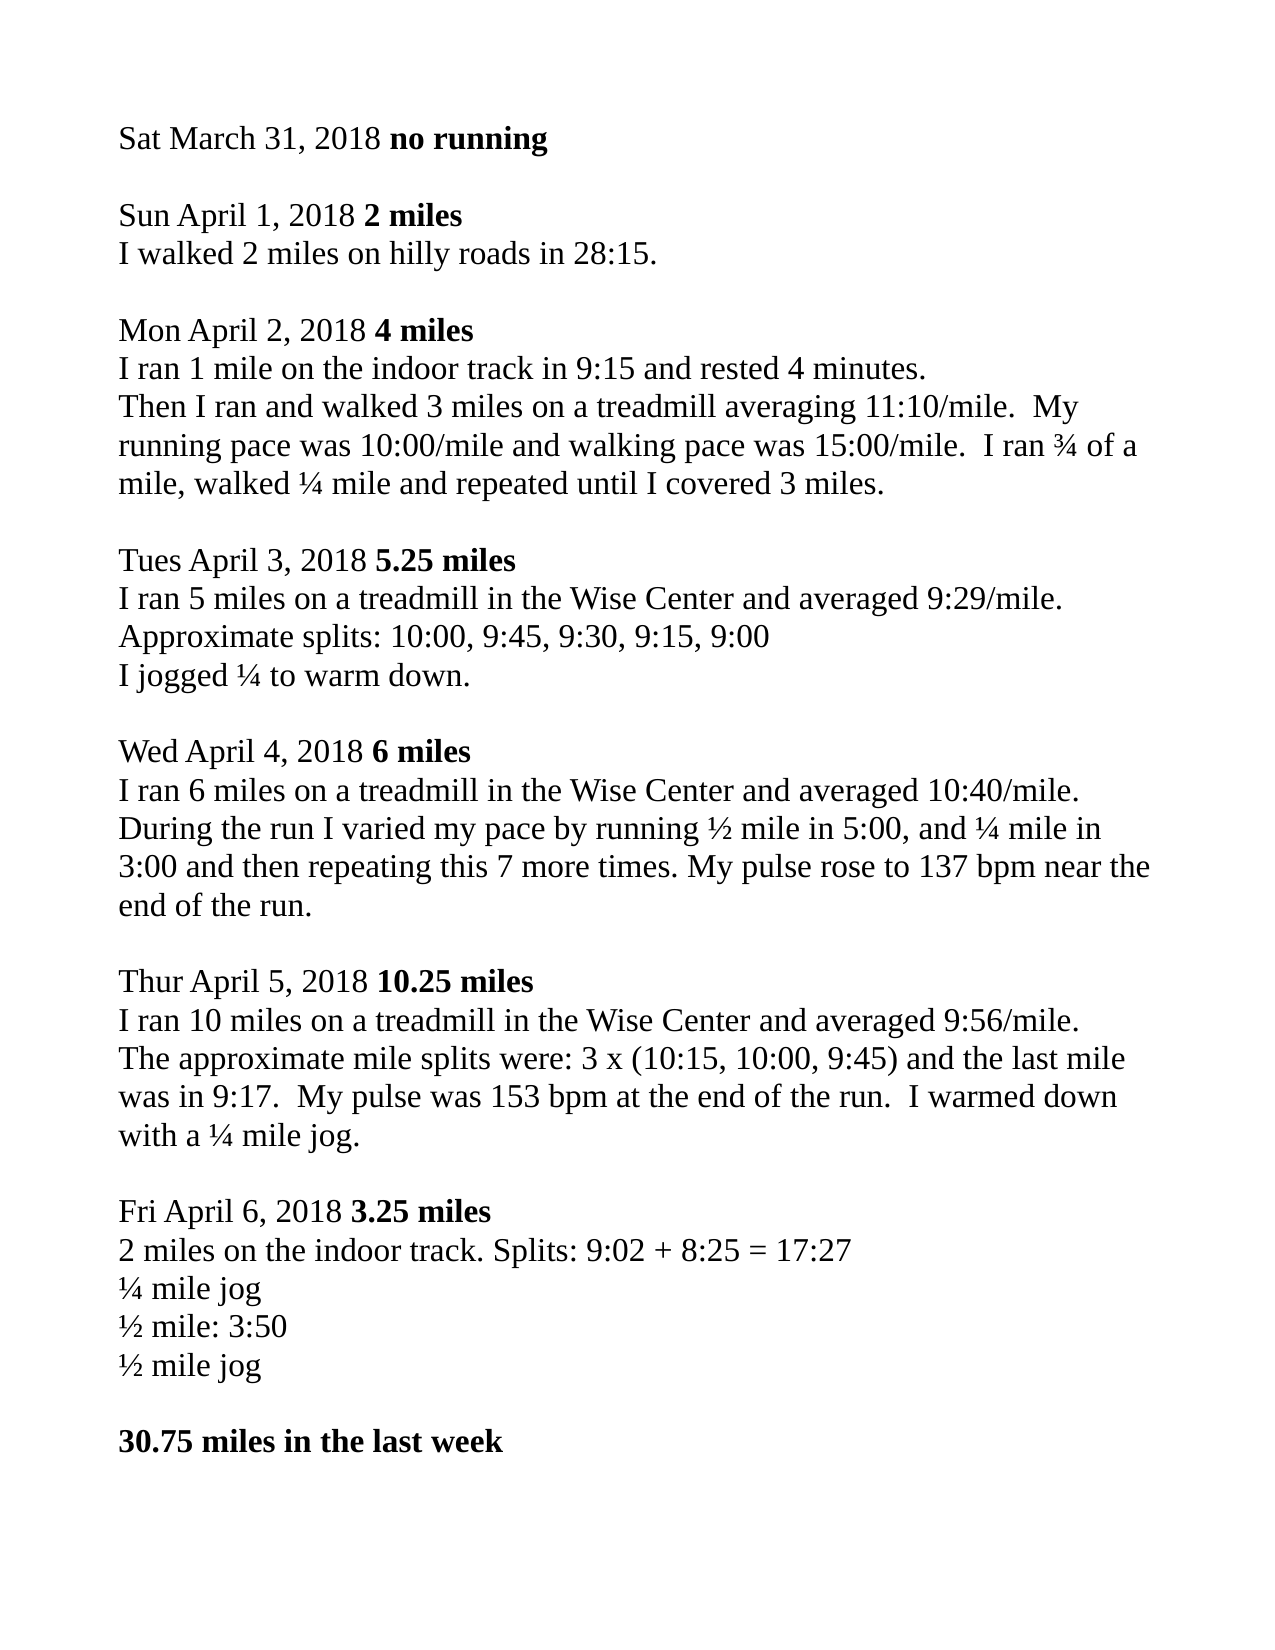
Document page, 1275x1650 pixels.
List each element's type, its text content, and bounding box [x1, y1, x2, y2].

text I ran 6 miles on a treadmill in the Wise Center and averaged 10:40/mile. [118, 770, 1161, 808]
text Thur April 5, 2018 10.25 miles [118, 961, 1161, 1000]
text Approximate splits: 10:00, 9:45, 9:30, 9:15, 9:00 [118, 616, 1161, 655]
text I walked 2 miles on hilly roads in 28:15. [118, 233, 1161, 271]
text Mon April 2, 2018 4 miles [118, 310, 1161, 348]
text Then I ran and walked 3 miles on a treadmill averaging 11:10/mile. My running pace was 10:00/mile and walking pace was 15:00/mile. I ran ¾ of a mile, walked ¼ mile and repeated until I covered 3 miles. [118, 386, 1161, 501]
text ½ mile jog [118, 1345, 1161, 1383]
text During the run I varied my pace by running ½ mile in 5:00, and ¼ mile in 3:00 and then repeating this 7 more times. My pulse rose to 137 bpm near the end of the run. [118, 808, 1161, 923]
text I ran 1 mile on the indoor track in 9:15 and rested 4 minutes. [118, 348, 1161, 386]
text ½ mile: 3:50 [118, 1306, 1161, 1345]
text I jogged ¼ to warm down. [118, 655, 1161, 693]
text Sat March 31, 2018 no running [118, 118, 1161, 156]
text ¼ mile jog [118, 1268, 1161, 1306]
text Wed April 4, 2018 6 miles [118, 731, 1161, 770]
text The approximate mile splits were: 3 x (10:15, 10:00, 9:45) and the last mile was in 9:17. My pulse was 153 bpm at the end of the run. I warmed down with a ¼ mile jog. [118, 1038, 1161, 1153]
text I ran 5 miles on a treadmill in the Wise Center and averaged 9:29/mile. [118, 578, 1161, 616]
text Sun April 1, 2018 2 miles [118, 195, 1161, 233]
text 2 miles on the indoor track. Splits: 9:02 + 8:25 = 17:27 [118, 1230, 1161, 1268]
text Tues April 3, 2018 5.25 miles [118, 540, 1161, 578]
text 30.75 miles in the last week [118, 1421, 1161, 1460]
text Fri April 6, 2018 3.25 miles [118, 1191, 1161, 1230]
text I ran 10 miles on a treadmill in the Wise Center and averaged 9:56/mile. [118, 1000, 1161, 1038]
